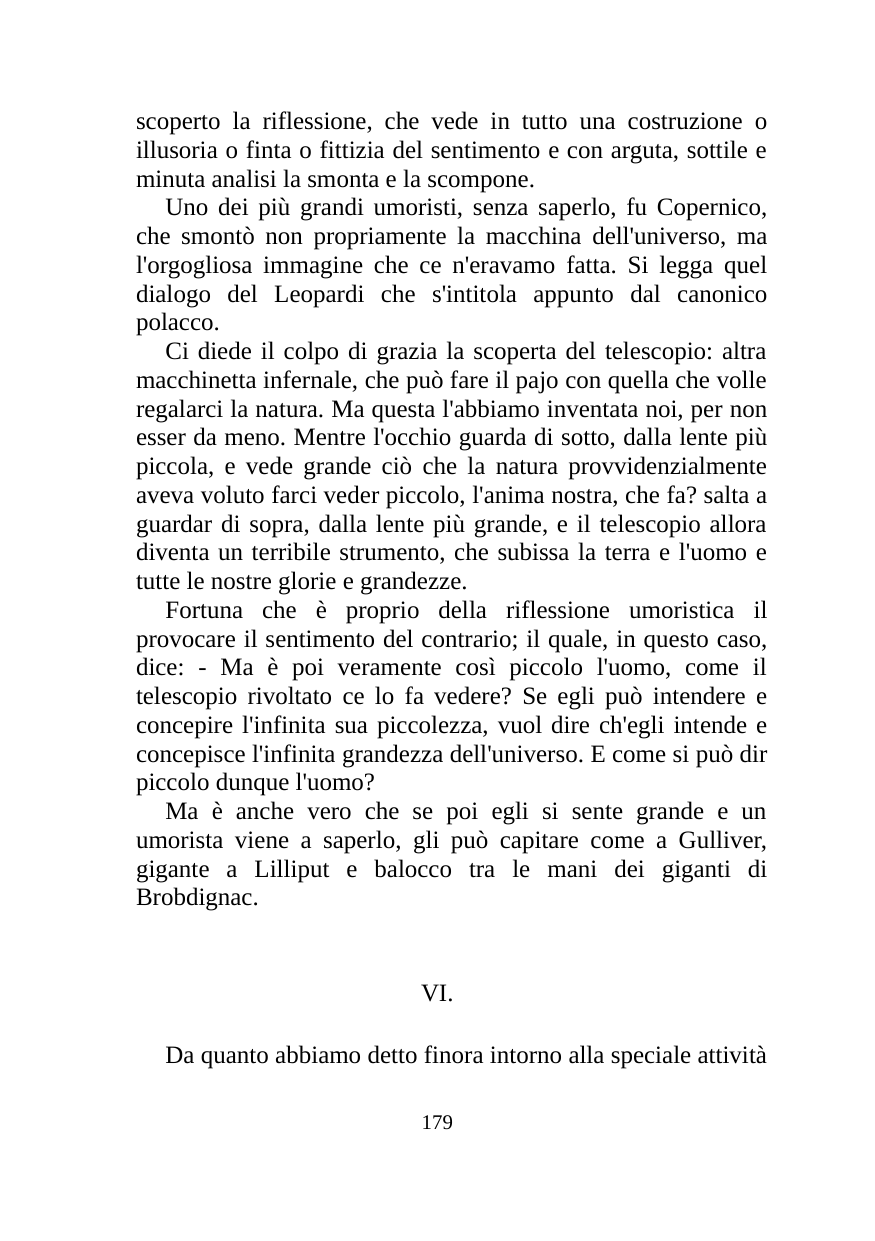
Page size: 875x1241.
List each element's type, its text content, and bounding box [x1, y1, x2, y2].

text Fortuna che è proprio della riflessione umoristica il provocare il sentimento del contrario; il quale, in questo caso, dice: - Ma è poi veramente così piccolo l'uomo, come il telescopio rivoltato ce lo fa vedere? Se egli può intendere e concepire l'infinita sua piccolezza, vuol dire ch'egli intende e concepisce l'infinita grandezza dell'universo. E come si può dir piccolo dunque l'uomo? [136, 595, 768, 796]
text VI. [106, 978, 768, 1007]
text Da quanto abbiamo detto finora intorno alla speciale attività [136, 1041, 768, 1069]
text Uno dei più grandi umoristi, senza saperlo, fu Copernico, che smontò non propriamente la macchina dell'universo, ma l'orgogliosa immagine che ce n'eravamo fatta. Si legga quel dialogo del Leopardi che s'intitola appunto dal canonico polacco. [136, 192, 768, 336]
text Ci diede il colpo di grazia la scoperta del telescopio: altra macchinetta infernale, che può fare il pajo con quella che volle regalarci la natura. Ma questa l'abbiamo inventata noi, per non esser da meno. Mentre l'occhio guarda di sotto, dalla lente più piccola, e vede grande ciò che la natura provvidenzialmente aveva voluto farci veder piccolo, l'anima nostra, che fa? salta a guardar di sopra, dalla lente più grande, e il telescopio allora diventa un terribile strumento, che subissa la terra e l'uomo e tutte le nostre glorie e grandezze. [136, 336, 768, 595]
text Ma è anche vero che se poi egli si sente grande e un umorista viene a saperlo, gli può capitare come a Gulliver, gigante a Lilliput e balocco tra le mani dei giganti di Brobdignac. [136, 796, 768, 911]
text scoperto la riflessione, che vede in tutto una costruzione o illusoria o finta o fittizia del sentimento e con arguta, sottile e minuta analisi la smonta e la scompone. [136, 106, 768, 192]
